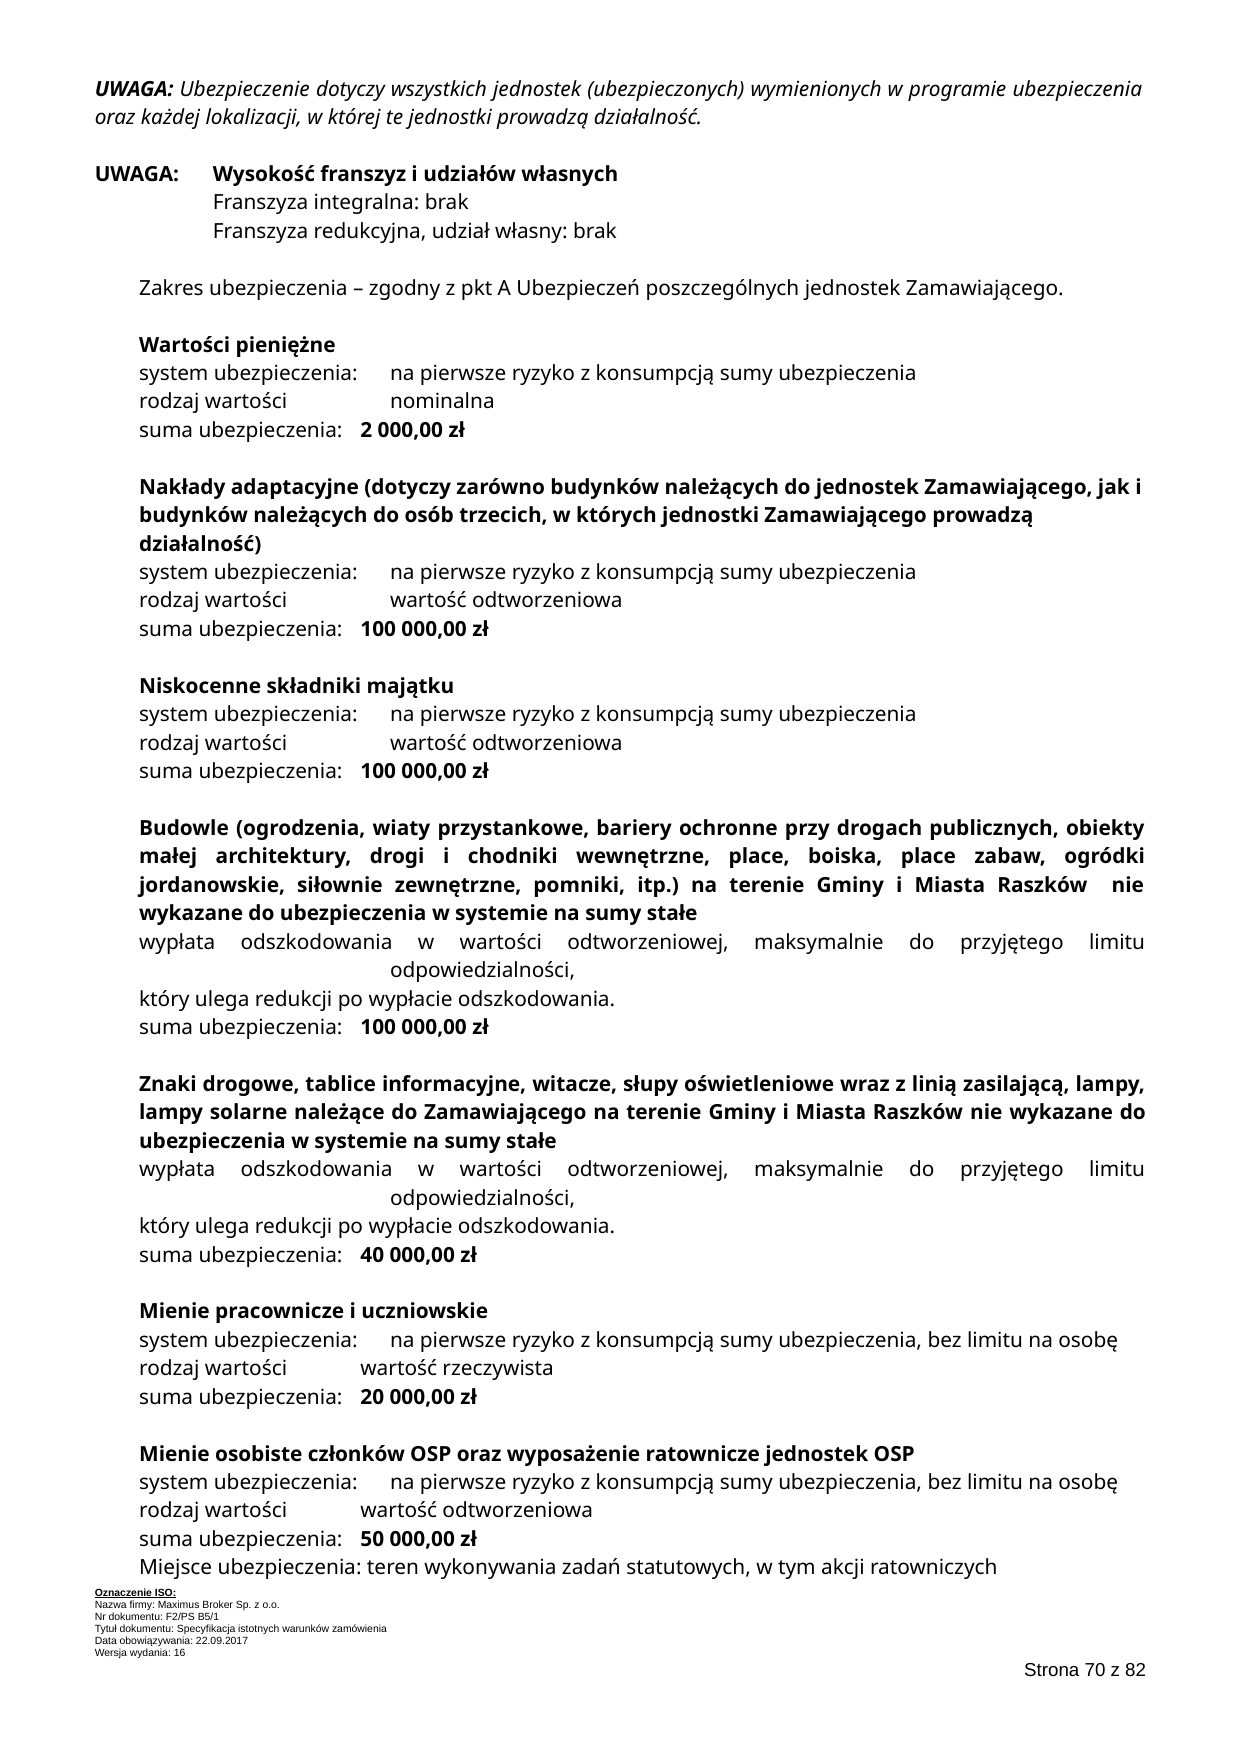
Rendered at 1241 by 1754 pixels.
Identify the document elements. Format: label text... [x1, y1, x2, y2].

text Nakłady adaptacyjne (dotyczy zarówno budynków należących do jednostek Zamawiającego, jak i budynków należących do osób trzecich, w których jednostki Zamawiającego prowadzą działalność) [139, 472, 1146, 557]
text Mienie osobiste członków OSP oraz wyposażenie ratownicze jednostek OSP [139, 1439, 1146, 1467]
text Miejsce ubezpieczenia: teren wykonywania zadań statutowych, w tym akcji ratowniczych [139, 1552, 1146, 1581]
text Zakres ubezpieczenia – zgodny z pkt A Ubezpieczeń poszczególnych jednostek Zamawiającego. [94, 273, 1146, 301]
text UWAGA: Ubezpieczenie dotyczy wszystkich jednostek (ubezpieczonych) wymienionych w programie ubezpieczenia oraz każdej lokalizacji, w której te jednostki prowadzą działalność. [94, 74, 1146, 131]
text który ulega redukcji po wypłacie odszkodowania. [139, 1211, 1146, 1240]
text rodzaj wartości wartość odtworzeniowa [139, 1496, 1146, 1524]
text system ubezpieczenia: na pierwsze ryzyko z konsumpcją sumy ubezpieczenia [139, 358, 1146, 387]
text Niskocenne składniki majątku [139, 671, 1146, 699]
text suma ubezpieczenia: 40 000,00 zł [139, 1240, 1146, 1268]
text Wartości pieniężne [139, 330, 1146, 358]
text system ubezpieczenia: na pierwsze ryzyko z konsumpcją sumy ubezpieczenia [139, 699, 1146, 728]
text wypłata odszkodowania w wartości odtworzeniowej, maksymalnie do przyjętego limitu odpowiedzialności, [139, 927, 1146, 984]
text rodzaj wartości wartość odtworzeniowa [139, 586, 1146, 614]
text system ubezpieczenia: na pierwsze ryzyko z konsumpcją sumy ubezpieczenia [139, 557, 1146, 586]
text suma ubezpieczenia: 50 000,00 zł [139, 1524, 1146, 1552]
text suma ubezpieczenia: 100 000,00 zł [139, 756, 1146, 785]
text suma ubezpieczenia: 100 000,00 zł [139, 614, 1146, 642]
text Znaki drogowe, tablice informacyjne, witacze, słupy oświetleniowe wraz z linią zasilającą, lampy, lampy solarne należące do Zamawiającego na terenie Gminy i Miasta Raszków nie wykazane do ubezpieczenia w systemie na sumy stałe [139, 1069, 1146, 1154]
text rodzaj wartości wartość odtworzeniowa [139, 728, 1146, 756]
text rodzaj wartości nominalna [139, 387, 1146, 415]
text Franszyza redukcyjna, udział własny: brak [94, 216, 1146, 244]
text Franszyza integralna: brak [94, 187, 1146, 216]
text suma ubezpieczenia: 20 000,00 zł [139, 1382, 1146, 1410]
text UWAGA: Wysokość franszyz i udziałów własnych [94, 159, 1146, 187]
text system ubezpieczenia: na pierwsze ryzyko z konsumpcją sumy ubezpieczenia, bez limitu na osobę [139, 1325, 1146, 1353]
text Budowle (ogrodzenia, wiaty przystankowe, bariery ochronne przy drogach publicznych, obiekty małej architektury, drogi i chodniki wewnętrzne, place, boiska, place zabaw, ogródki jordanowskie, siłownie zewnętrzne, pomniki, itp.) na terenie Gminy i Miasta Raszków nie wykazane do ubezpieczenia w systemie na sumy stałe [139, 813, 1146, 927]
text system ubezpieczenia: na pierwsze ryzyko z konsumpcją sumy ubezpieczenia, bez limitu na osobę [139, 1467, 1146, 1496]
text wypłata odszkodowania w wartości odtworzeniowej, maksymalnie do przyjętego limitu odpowiedzialności, [139, 1154, 1146, 1211]
text suma ubezpieczenia: 100 000,00 zł [139, 1012, 1146, 1041]
text rodzaj wartości wartość rzeczywista [139, 1353, 1146, 1382]
text który ulega redukcji po wypłacie odszkodowania. [139, 984, 1146, 1012]
text Mienie pracownicze i uczniowskie [139, 1297, 1146, 1325]
text suma ubezpieczenia: 2 000,00 zł [139, 415, 1146, 443]
